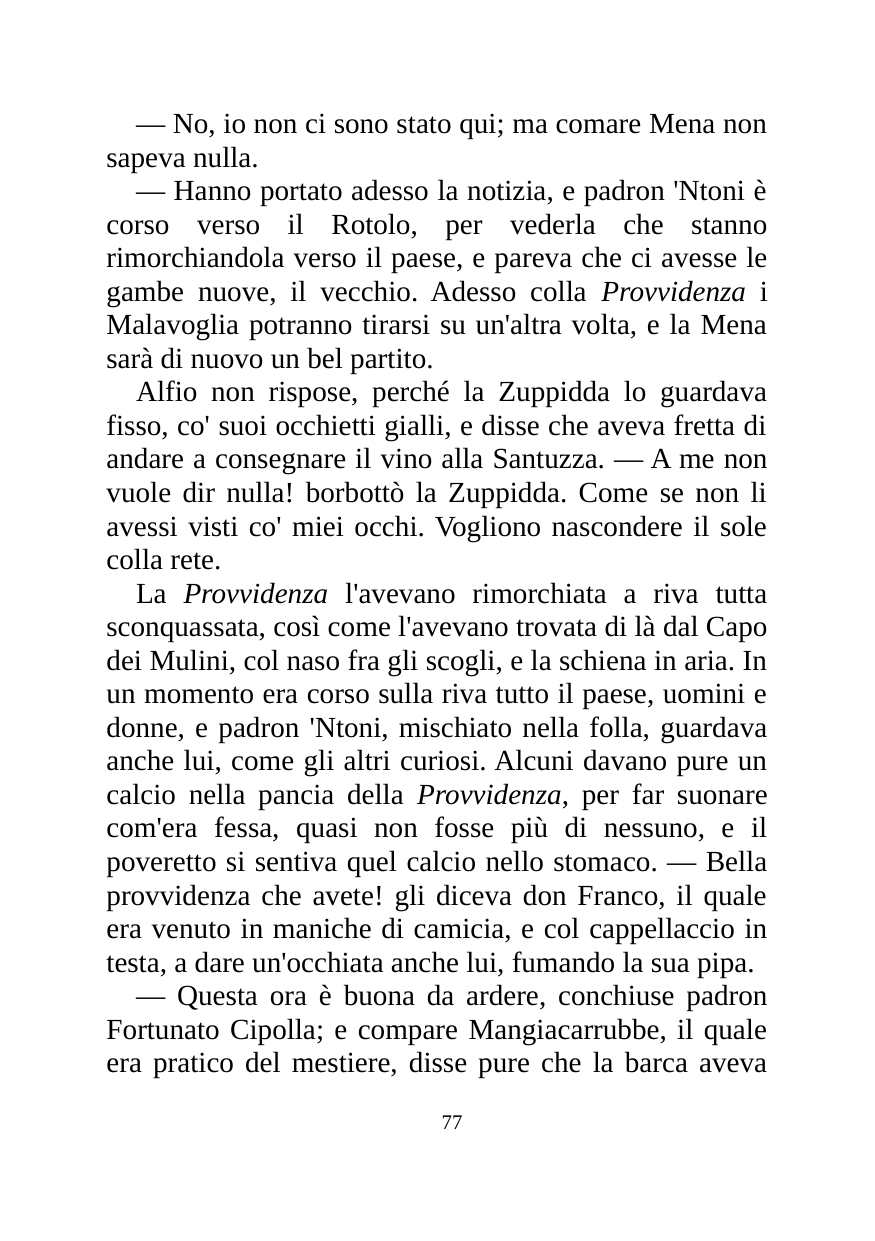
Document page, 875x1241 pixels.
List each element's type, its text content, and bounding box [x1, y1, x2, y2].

text — Hanno portato adesso la notizia, e padron 'Ntoni è corso verso il Rotolo, per vederla che stanno rimorchiandola verso il paese, e pareva che ci avesse le gambe nuove, il vecchio. Adesso colla Provvidenza i Malavoglia potranno tirarsi su un'altra volta, e la Mena sarà di nuovo un bel partito. [106, 173, 768, 374]
text Alfio non rispose, perché la Zuppidda lo guardava fisso, co' suoi occhietti gialli, e disse che aveva fretta di andare a consegnare il vino alla Santuzza. — A me non vuole dir nulla! borbottò la Zuppidda. Come se non li avessi visti co' miei occhi. Vogliono nascondere il sole colla rete. [106, 374, 768, 576]
text — Questa ora è buona da ardere, conchiuse padron Fortunato Cipolla; e compare Mangiacarrubbe, il quale era pratico del mestiere, disse pure che la barca aveva [106, 978, 768, 1079]
text — No, io non ci sono stato qui; ma comare Mena non sapeva nulla. [106, 106, 768, 173]
text La Provvidenza l'avevano rimorchiata a riva tutta sconquassata, così come l'avevano trovata di là dal Capo dei Mulini, col naso fra gli scogli, e la schiena in aria. In un momento era corso sulla riva tutto il paese, uomini e donne, e padron 'Ntoni, mischiato nella folla, guardava anche lui, come gli altri curiosi. Alcuni davano pure un calcio nella pancia della Provvidenza, per far suonare com'era fessa, quasi non fosse più di nessuno, e il poveretto si sentiva quel calcio nello stomaco. — Bella provvidenza che avete! gli diceva don Franco, il quale era venuto in maniche di camicia, e col cappellaccio in testa, a dare un'occhiata anche lui, fumando la sua pipa. [106, 576, 768, 978]
